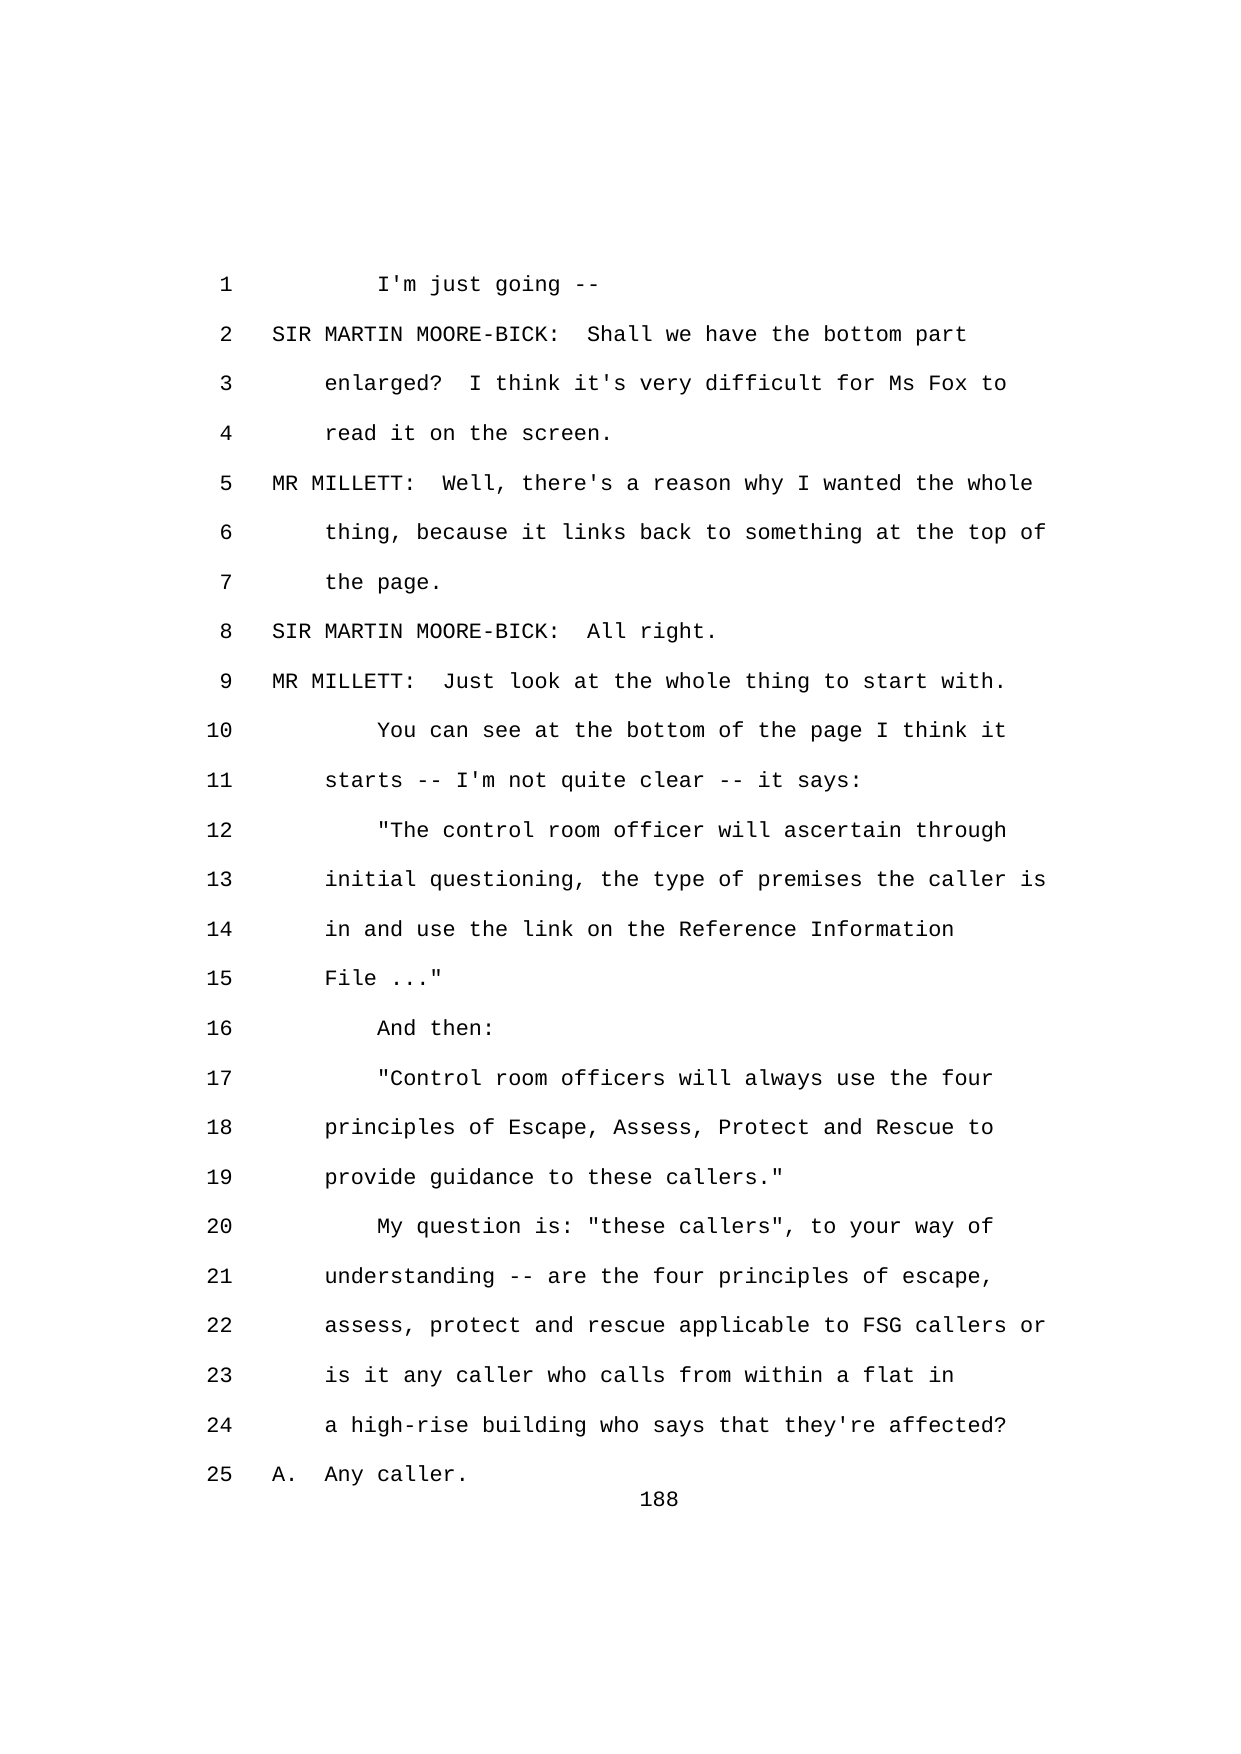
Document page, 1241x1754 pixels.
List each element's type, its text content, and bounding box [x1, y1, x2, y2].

text 6 thing, because it links back to something at the top of [75, 521, 1165, 546]
text 2 SIR MARTIN MOORE-BICK: Shall we have the bottom part [75, 323, 1165, 348]
text 9 MR MILLETT: Just look at the whole thing to start with. [75, 670, 1165, 695]
text 18 principles of Escape, Assess, Protect and Rescue to [75, 1116, 1165, 1141]
text 14 in and use the link on the Reference Information [75, 918, 1165, 943]
text 19 provide guidance to these callers." [75, 1166, 1165, 1191]
text 4 read it on the screen. [75, 422, 1165, 447]
text 21 understanding -- are the four principles of escape, [75, 1265, 1165, 1290]
text 15 File ..." [75, 967, 1165, 992]
text 22 assess, protect and rescue applicable to FSG callers or [75, 1314, 1165, 1339]
text 5 MR MILLETT: Well, there's a reason why I wanted the whole [75, 472, 1165, 496]
text 10 You can see at the bottom of the page I think it [75, 719, 1165, 744]
text 23 is it any caller who calls from within a flat in [75, 1364, 1165, 1389]
text 11 starts -- I'm not quite clear -- it says: [75, 769, 1165, 794]
text 13 initial questioning, the type of premises the caller is [75, 868, 1165, 893]
text 17 "Control room officers will always use the four [75, 1067, 1165, 1091]
text 7 the page. [75, 571, 1165, 596]
text 12 "The control room officer will ascertain through [75, 819, 1165, 843]
text 1 I'm just going -- [75, 273, 1165, 298]
text 20 My question is: "these callers", to your way of [75, 1215, 1165, 1240]
text 188 [75, 1488, 1165, 1513]
text 8 SIR MARTIN MOORE-BICK: All right. [75, 620, 1165, 645]
text 16 And then: [75, 1017, 1165, 1042]
text 25 A. Any caller. [75, 1463, 1165, 1488]
text 3 enlarged? I think it's very difficult for Ms Fox to [75, 372, 1165, 397]
text 24 a high-rise building who says that they're affected? [75, 1414, 1165, 1438]
